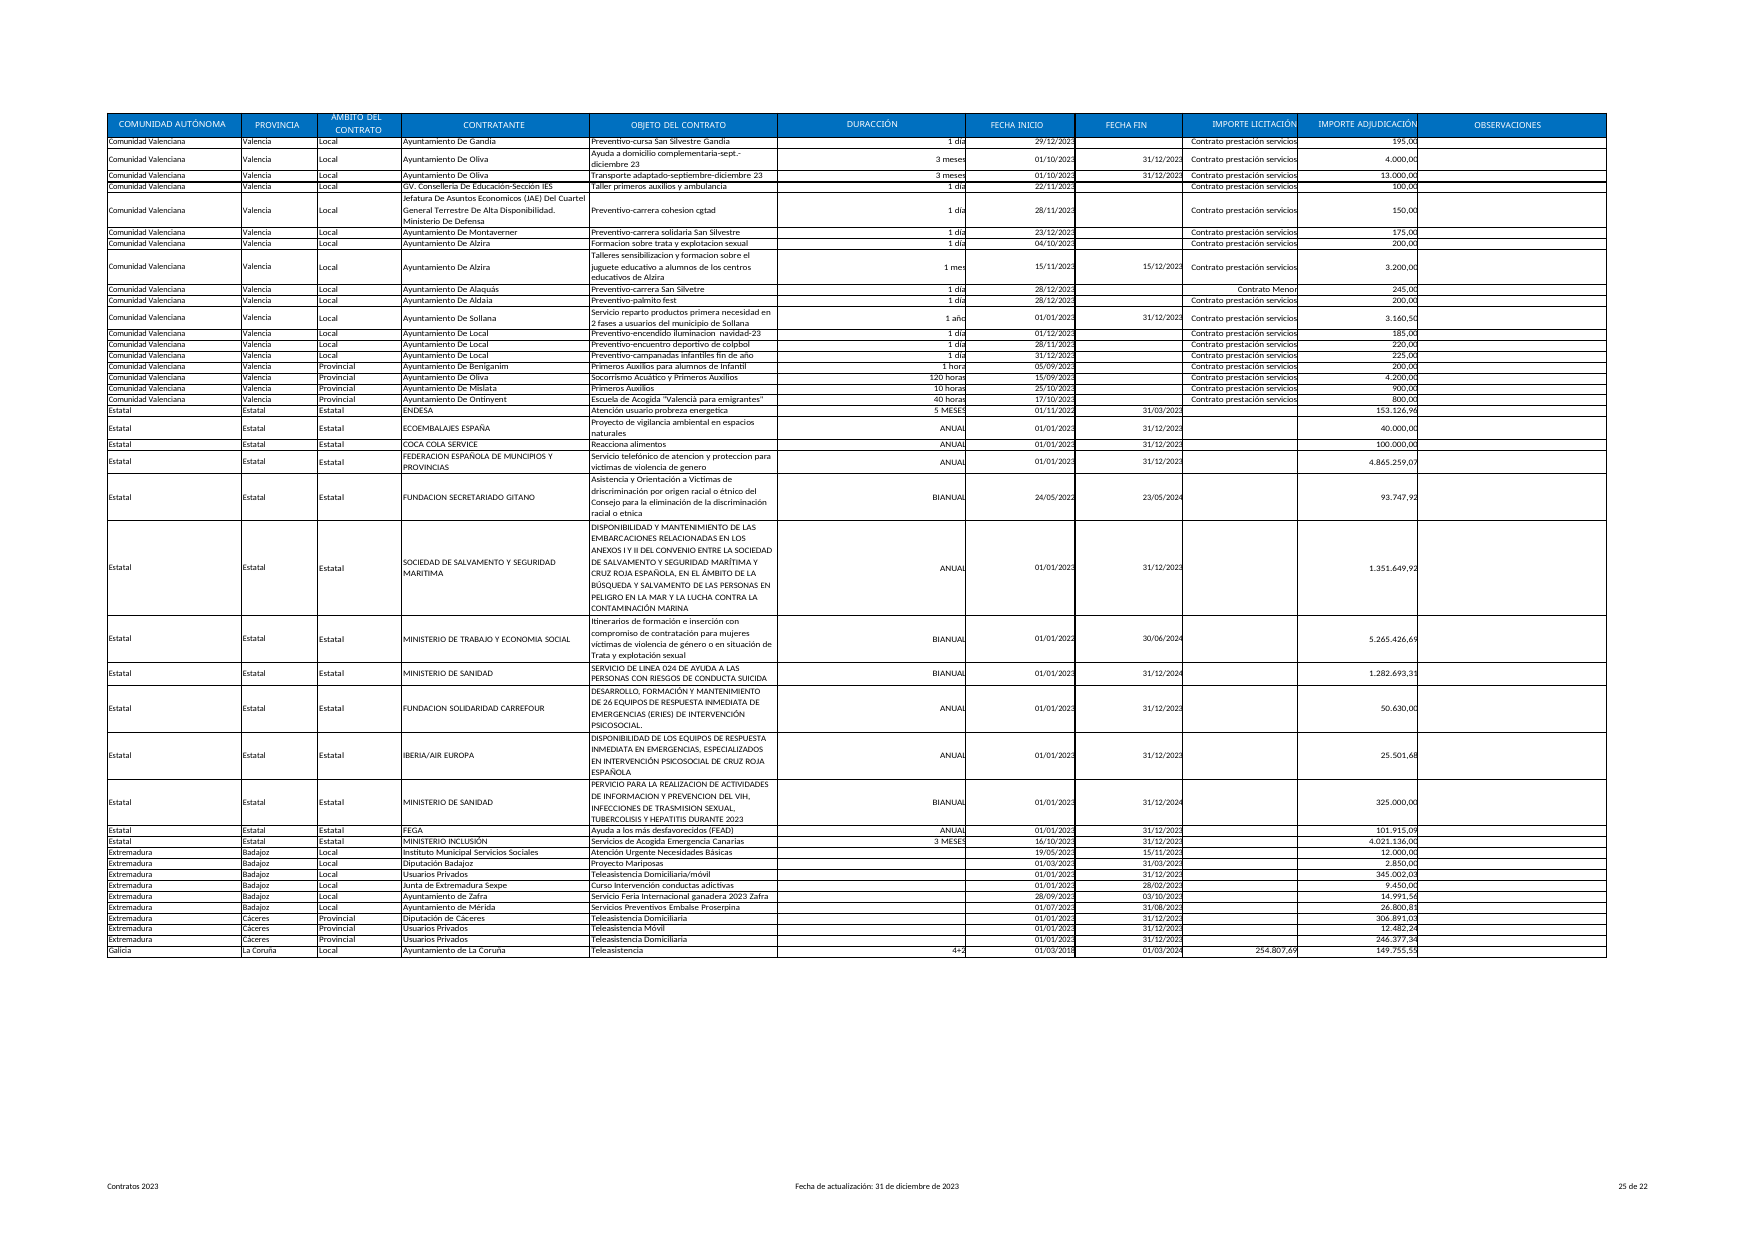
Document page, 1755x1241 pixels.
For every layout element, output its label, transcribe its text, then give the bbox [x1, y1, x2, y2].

table_header FECHA FIN [1076, 114, 1182, 137]
table_cell 101.915,09 [1298, 826, 1417, 836]
table_cell 31/12/2023 [1076, 171, 1182, 181]
table_cell [1418, 193, 1606, 227]
table_cell 9.450,00 [1298, 881, 1417, 891]
table_cell Estatal [108, 451, 241, 473]
table_cell 1 día [778, 330, 965, 340]
table_cell Comunidad Valenciana [108, 239, 241, 249]
table_cell [778, 870, 965, 880]
table_cell Estatal [242, 826, 317, 836]
table_cell FUNDACION SOLIDARIDAD CARREFOUR [402, 686, 589, 732]
table_cell Preventivo-carrera cohesion cgtad [590, 193, 777, 227]
table_cell Local [318, 947, 401, 957]
table_cell 149.755,55 [1298, 947, 1417, 957]
table_cell [1076, 228, 1182, 238]
table_cell [1418, 521, 1606, 615]
table_cell Primeros Auxilios [590, 385, 777, 394]
table_cell Contrato prestación servicios [1183, 395, 1297, 405]
table_cell [1076, 239, 1182, 249]
table_cell [1183, 686, 1297, 732]
table_header COMUNIDAD AUTÓNOMA [108, 114, 241, 137]
table_cell 28/12/2023 [966, 296, 1074, 306]
table_cell Socorrismo Acuático y Primeros Auxilios [590, 374, 777, 383]
table_cell Provincial [318, 936, 401, 946]
table_cell Proyecto Mariposas [590, 859, 777, 869]
table_cell Diputación Badajoz [402, 859, 589, 869]
table_cell Estatal [318, 663, 401, 685]
table_cell [1418, 307, 1606, 329]
table_cell Ayuntamiento De Local [402, 352, 589, 362]
table_cell [1183, 870, 1297, 880]
table_cell 325.000,00 [1298, 780, 1417, 825]
table_cell [1418, 228, 1606, 238]
table_cell Extremadura [108, 925, 241, 935]
table_cell 31/12/2023 [966, 352, 1074, 362]
table_cell La Coruña [242, 947, 317, 957]
table_cell 3.200,00 [1298, 250, 1417, 284]
table_cell 31/12/2023 [1076, 870, 1182, 880]
table_cell [1183, 440, 1297, 450]
table_cell Local [318, 239, 401, 249]
table_cell BIANUAL [778, 474, 965, 520]
table_cell Preventivo-encuentro deportivo de colpbol [590, 341, 777, 351]
table_cell 31/12/2023 [1076, 733, 1182, 778]
table_cell Comunidad Valenciana [108, 149, 241, 170]
table_cell 01/01/2023 [966, 733, 1074, 778]
table_cell Extremadura [108, 914, 241, 924]
table_cell 28/02/2023 [1076, 881, 1182, 891]
table_cell 40.000,00 [1298, 417, 1417, 439]
table_cell Contrato prestación servicios [1183, 239, 1297, 249]
table_cell Estatal [242, 406, 317, 416]
table_cell DISPONIBILIDAD Y MANTENIMIENTO DE LAS EMBARCACIONES RELACIONADAS EN LOS ANEXOS I Y II DEL CONVENIO ENTRE LA SOCIEDAD DE SALVAMENTO Y SEGURIDAD MARÍTIMA Y CRUZ ROJA ESPAÑOLA, EN EL ÁMBITO DE LA BÚSQUEDA Y SALVAMENTO DE LAS PERSONAS EN PELIGRO EN LA MAR Y LA LUCHA CONTRA LA CONTAMINACIÓN MARINA [590, 521, 777, 615]
table_cell 1 día [778, 352, 965, 362]
table_cell Estatal [242, 417, 317, 439]
table_cell DESARROLLO, FORMACIÓN Y MANTENIMIENTO DE 26 EQUIPOS DE RESPUESTA INMEDIATA DE EMERGENCIAS (ERIES) DE INTERVENCIÓN PSICOSOCIAL. [590, 686, 777, 732]
table_cell 195,00 [1298, 138, 1417, 147]
table_cell Badajoz [242, 892, 317, 902]
table_cell [1076, 183, 1182, 192]
table_cell [1418, 239, 1606, 249]
table_cell [1183, 881, 1297, 891]
table_cell [778, 848, 965, 858]
table_cell [1183, 925, 1297, 935]
table_cell Estatal [108, 837, 241, 847]
table_cell [778, 914, 965, 924]
table_cell Asistencia y Orientación a Victimas de driscriminación por origen racial o étnico del Consejo para la eliminación de la discriminación racial o etnica [590, 474, 777, 520]
table_header OBSERVACIONES [1418, 114, 1606, 137]
table_cell Extremadura [108, 892, 241, 902]
table_cell Estatal [108, 686, 241, 732]
table_cell Estatal [242, 616, 317, 662]
table_cell Preventivo-palmito fest [590, 296, 777, 306]
table_cell [1418, 686, 1606, 732]
table_cell [1418, 848, 1606, 858]
table_cell [1418, 881, 1606, 891]
table_cell [1418, 616, 1606, 662]
table_cell Servicios de Acogida Emergencia Canarias [590, 837, 777, 847]
table_cell 153.126,96 [1298, 406, 1417, 416]
table_cell [1418, 780, 1606, 825]
table_cell 93.747,92 [1298, 474, 1417, 520]
table_cell Comunidad Valenciana [108, 363, 241, 372]
table_cell Local [318, 193, 401, 227]
table_cell Local [318, 352, 401, 362]
table_cell Teleasistencia Móvil [590, 925, 777, 935]
table_cell 31/12/2023 [1076, 686, 1182, 732]
table_cell Contrato prestación servicios [1183, 352, 1297, 362]
table_cell Ayuntamiento De Montaverner [402, 228, 589, 238]
table_cell Local [318, 881, 401, 891]
table_header IMPORTE LICITACIÓN [1183, 114, 1297, 137]
table_cell 01/01/2023 [966, 826, 1074, 836]
table_cell [1183, 936, 1297, 946]
table_cell Valencia [242, 138, 317, 147]
table_cell [1076, 341, 1182, 351]
table_cell Provincial [318, 363, 401, 372]
table_cell 225,00 [1298, 352, 1417, 362]
table_cell [1076, 385, 1182, 394]
table_cell 16/10/2023 [966, 837, 1074, 847]
table_cell Contrato prestación servicios [1183, 363, 1297, 372]
table_cell 40 horas [778, 395, 965, 405]
table_cell 01/01/2023 [966, 936, 1074, 946]
table_cell Servicio reparto productos primera necesidad en 2 fases a usuarios del municipio de Sollana [590, 307, 777, 329]
table_cell Teleasistencia Domiciliaria [590, 936, 777, 946]
table_cell 01/07/2023 [966, 903, 1074, 913]
table_cell [1418, 417, 1606, 439]
table_cell Local [318, 250, 401, 284]
table_cell Extremadura [108, 903, 241, 913]
table_cell Contrato prestación servicios [1183, 149, 1297, 170]
table_cell 31/12/2023 [1076, 521, 1182, 615]
table_cell Preventivo-carrera San Silvetre [590, 285, 777, 295]
table_cell 220,00 [1298, 341, 1417, 351]
table_cell 15/11/2023 [1076, 848, 1182, 858]
table_cell Estatal [318, 616, 401, 662]
table_cell Estatal [318, 686, 401, 732]
table_cell Estatal [108, 826, 241, 836]
table_cell Comunidad Valenciana [108, 228, 241, 238]
table_cell 01/01/2023 [966, 925, 1074, 935]
table_cell 01/01/2023 [966, 870, 1074, 880]
table_cell 5.265.426,69 [1298, 616, 1417, 662]
table_cell 12.000,00 [1298, 848, 1417, 858]
table_cell Comunidad Valenciana [108, 307, 241, 329]
table_cell 31/03/2023 [1076, 406, 1182, 416]
table_cell [1183, 780, 1297, 825]
table_cell [1183, 451, 1297, 473]
table_cell Estatal [108, 521, 241, 615]
table_cell Estatal [242, 780, 317, 825]
table_cell Valencia [242, 183, 317, 192]
table_cell 31/12/2023 [1076, 440, 1182, 450]
table_cell 01/03/2018 [966, 947, 1074, 957]
table_cell Local [318, 859, 401, 869]
table_cell 1 mes [778, 250, 965, 284]
table_header IMPORTE ADJUDICACIÓN [1298, 114, 1417, 137]
table_cell 4.865.259,07 [1298, 451, 1417, 473]
table_cell Comunidad Valenciana [108, 341, 241, 351]
table_cell 31/12/2023 [1076, 149, 1182, 170]
table_cell Estatal [108, 663, 241, 685]
table_cell Comunidad Valenciana [108, 330, 241, 340]
table_cell [1183, 837, 1297, 847]
table_cell Estatal [108, 780, 241, 825]
table_cell 29/12/2023 [966, 138, 1074, 147]
table_cell Servicio Feria Internacional ganadera 2023 Zafra [590, 892, 777, 902]
table_cell [1418, 859, 1606, 869]
table_header FECHA INICIO [966, 114, 1074, 137]
table_cell Valencia [242, 385, 317, 394]
table_cell 04/10/2023 [966, 239, 1074, 249]
table_cell Valencia [242, 285, 317, 295]
table_cell Ayuntamiento De Gandia [402, 138, 589, 147]
table_cell Estatal [318, 780, 401, 825]
table_cell Estatal [318, 440, 401, 450]
table_cell Contrato prestación servicios [1183, 171, 1297, 181]
table_cell 254.807,69 [1183, 947, 1297, 957]
table_cell Estatal [108, 616, 241, 662]
table_cell 01/01/2023 [966, 780, 1074, 825]
table_cell Ayuntamiento De Mislata [402, 385, 589, 394]
table_cell [1418, 395, 1606, 405]
table_cell 345.002,03 [1298, 870, 1417, 880]
table_cell Estatal [108, 733, 241, 778]
table_cell 2.850,00 [1298, 859, 1417, 869]
table_cell 01/01/2023 [966, 417, 1074, 439]
table_cell 25.501,68 [1298, 733, 1417, 778]
table_cell 15/09/2023 [966, 374, 1074, 383]
table_cell Curso Intervención conductas adictivas [590, 881, 777, 891]
table_cell 4.200,00 [1298, 374, 1417, 383]
table_cell 1 año [778, 307, 965, 329]
table_cell Provincial [318, 925, 401, 935]
table_cell 01/12/2023 [966, 330, 1074, 340]
table_cell [1418, 903, 1606, 913]
table_cell [1183, 663, 1297, 685]
table_cell 05/09/2023 [966, 363, 1074, 372]
table_cell Provincial [318, 395, 401, 405]
table_cell [1418, 947, 1606, 957]
table_cell 3 meses [778, 171, 965, 181]
table_cell Contrato prestación servicios [1183, 250, 1297, 284]
table_cell MINISTERIO DE SANIDAD [402, 780, 589, 825]
table_cell Preventivo-encendido iluminacion navidad-23 [590, 330, 777, 340]
table_cell [1183, 859, 1297, 869]
table_cell Valencia [242, 171, 317, 181]
table_cell 23/12/2023 [966, 228, 1074, 238]
table_cell ANUAL [778, 686, 965, 732]
table_cell Ayuntamiento De Oliva [402, 374, 589, 383]
table_cell BIANUAL [778, 616, 965, 662]
table_cell SOCIEDAD DE SALVAMENTO Y SEGURIDAD MARITIMA [402, 521, 589, 615]
table_cell 15/11/2023 [966, 250, 1074, 284]
table_cell Cáceres [242, 914, 317, 924]
table_cell Valencia [242, 374, 317, 383]
table_cell Transporte adaptado-septiembre-diciembre 23 [590, 171, 777, 181]
table_cell Local [318, 330, 401, 340]
table_cell Valencia [242, 307, 317, 329]
table_cell 17/10/2023 [966, 395, 1074, 405]
table_cell 31/12/2023 [1076, 451, 1182, 473]
table_cell [1183, 848, 1297, 858]
table_cell Contrato prestación servicios [1183, 385, 1297, 394]
table_cell Teleasistencia Domiciliaria [590, 914, 777, 924]
table_cell 01/01/2023 [966, 914, 1074, 924]
table_cell Ayuntamiento De Aldaia [402, 296, 589, 306]
table_cell Reacciona alimentos [590, 440, 777, 450]
table_cell Provincial [318, 385, 401, 394]
table_cell [1418, 914, 1606, 924]
table_cell Servicio telefónico de atencion y proteccion para victimas de violencia de genero [590, 451, 777, 473]
table_cell 31/12/2023 [1076, 826, 1182, 836]
table_cell COCA COLA SERVICE [402, 440, 589, 450]
table_cell [778, 903, 965, 913]
table_cell ANUAL [778, 521, 965, 615]
table_cell Estatal [242, 521, 317, 615]
table_cell Preventivo-cursa San Silvestre Gandia [590, 138, 777, 147]
table_cell 1.282.693,31 [1298, 663, 1417, 685]
table_cell Local [318, 892, 401, 902]
table_cell DISPONIBILIDAD DE LOS EQUIPOS DE RESPUESTA INMEDIATA EN EMERGENCIAS, ESPECIALIZADOS EN INTERVENCIÓN PSICOSOCIAL DE CRUZ ROJA ESPAÑOLA [590, 733, 777, 778]
table_cell 3 MESES [778, 837, 965, 847]
table_cell Estatal [242, 837, 317, 847]
table_cell 200,00 [1298, 296, 1417, 306]
table_cell [1183, 914, 1297, 924]
table_cell Comunidad Valenciana [108, 385, 241, 394]
table_cell Contrato prestación servicios [1183, 183, 1297, 192]
table_cell [1418, 374, 1606, 383]
table_cell Valencia [242, 296, 317, 306]
table_cell [778, 859, 965, 869]
table_cell Comunidad Valenciana [108, 138, 241, 147]
table_cell Ayuntamiento De Alzira [402, 239, 589, 249]
table_cell Taller primeros auxilios y ambulancia [590, 183, 777, 192]
table_cell 185,00 [1298, 330, 1417, 340]
table_cell [1418, 892, 1606, 902]
table_header PROVINCIA [242, 114, 317, 137]
table_cell 01/01/2023 [966, 307, 1074, 329]
table_cell [1418, 870, 1606, 880]
table_cell [1076, 285, 1182, 295]
table_cell Valencia [242, 352, 317, 362]
table_cell 31/12/2023 [1076, 925, 1182, 935]
table_cell 28/09/2023 [966, 892, 1074, 902]
table_cell Estatal [318, 521, 401, 615]
table_cell Junta de Extremadura Sexpe [402, 881, 589, 891]
table_cell 13.000,00 [1298, 171, 1417, 181]
table_cell [1183, 417, 1297, 439]
table_cell [1076, 193, 1182, 227]
table_cell [1076, 363, 1182, 372]
table_cell Local [318, 848, 401, 858]
table_cell Estatal [318, 733, 401, 778]
table_cell [1183, 826, 1297, 836]
table_cell ANUAL [778, 417, 965, 439]
table_cell [778, 925, 965, 935]
table_cell Local [318, 183, 401, 192]
table_cell Primeros Auxilios para alumnos de Infantil [590, 363, 777, 372]
table_cell 30/06/2024 [1076, 616, 1182, 662]
table_cell ENDESA [402, 406, 589, 416]
table_cell Local [318, 296, 401, 306]
table_cell Atención Urgente Necesidades Básicas [590, 848, 777, 858]
table_cell MINISTERIO DE SANIDAD [402, 663, 589, 685]
table_cell Local [318, 870, 401, 880]
table_cell 24/05/2022 [966, 474, 1074, 520]
table_cell [1418, 733, 1606, 778]
table_cell [1418, 171, 1606, 181]
table_cell 31/03/2023 [1076, 859, 1182, 869]
table_cell Badajoz [242, 881, 317, 891]
table_cell Comunidad Valenciana [108, 171, 241, 181]
table_cell Badajoz [242, 903, 317, 913]
table_cell Ayuntamiento De Alzira [402, 250, 589, 284]
table_cell Usuarios Privados [402, 925, 589, 935]
table_cell Estatal [108, 417, 241, 439]
table_cell 1 día [778, 193, 965, 227]
table_cell Talleres sensibilizacion y formacion sobre el juguete educativo a alumnos de los centros educativos de Alzira [590, 250, 777, 284]
table_cell [1418, 837, 1606, 847]
table_cell Comunidad Valenciana [108, 250, 241, 284]
table_cell 01/01/2023 [966, 440, 1074, 450]
table_cell 31/08/2023 [1076, 903, 1182, 913]
table_cell Estatal [318, 826, 401, 836]
table_cell [1418, 474, 1606, 520]
table_cell [1418, 406, 1606, 416]
table_cell Local [318, 341, 401, 351]
table_cell 50.630,00 [1298, 686, 1417, 732]
table_cell [1183, 474, 1297, 520]
table_cell Diputación de Cáceres [402, 914, 589, 924]
table_cell [1418, 330, 1606, 340]
table_cell ECOEMBALAJES ESPAÑA [402, 417, 589, 439]
table_cell Comunidad Valenciana [108, 285, 241, 295]
table_cell 1.351.649,92 [1298, 521, 1417, 615]
table_cell [1418, 341, 1606, 351]
table_cell Valencia [242, 363, 317, 372]
table_cell FEGA [402, 826, 589, 836]
table_cell 22/11/2023 [966, 183, 1074, 192]
table_cell [1418, 183, 1606, 192]
table_cell 01/10/2023 [966, 149, 1074, 170]
table_cell PERVICIO PARA LA REALIZACION DE ACTIVIDADES DE INFORMACION Y PREVENCION DEL VIH, INFECCIONES DE TRASMISION SEXUAL, TUBERCOLISIS Y HEPATITIS DURANTE 2023 [590, 780, 777, 825]
table_cell Estatal [242, 663, 317, 685]
table_cell BIANUAL [778, 780, 965, 825]
table_cell [1183, 903, 1297, 913]
table_header ÁMBITO DEL CONTRATO [318, 114, 401, 137]
table_cell Extremadura [108, 848, 241, 858]
table_cell 900,00 [1298, 385, 1417, 394]
table_cell 15/12/2023 [1076, 250, 1182, 284]
table_cell 4.021.136,00 [1298, 837, 1417, 847]
table_cell [1418, 296, 1606, 306]
table_cell 100.000,00 [1298, 440, 1417, 450]
table_cell [1418, 826, 1606, 836]
table_cell Ayuntamiento De Beniganim [402, 363, 589, 372]
table_cell Estatal [318, 474, 401, 520]
table_cell 306.891,03 [1298, 914, 1417, 924]
table_cell Servicios Preventivos Embalse Proserpina [590, 903, 777, 913]
table_cell Estatal [242, 474, 317, 520]
table_cell FUNDACION SECRETARIADO GITANO [402, 474, 589, 520]
table_cell Contrato prestación servicios [1183, 307, 1297, 329]
table_cell 03/10/2023 [1076, 892, 1182, 902]
table_cell Provincial [318, 914, 401, 924]
table_header OBJETO DEL CONTRATO [590, 114, 777, 137]
table_cell 01/03/2024 [1076, 947, 1182, 957]
table_cell [1418, 385, 1606, 394]
table_cell Contrato prestación servicios [1183, 138, 1297, 147]
table_cell FEDERACION ESPAÑOLA DE MUNCIPIOS Y PROVINCIAS [402, 451, 589, 473]
table_cell 31/12/2023 [1076, 936, 1182, 946]
table_header CONTRATANTE [402, 114, 589, 137]
table_cell 31/12/2024 [1076, 663, 1182, 685]
table_cell [1076, 374, 1182, 383]
table_cell [1418, 936, 1606, 946]
table_cell [1418, 451, 1606, 473]
table_cell Ayuntamiento De Ontinyent [402, 395, 589, 405]
table_cell Valencia [242, 193, 317, 227]
table_cell Extremadura [108, 870, 241, 880]
table_cell 1 hora [778, 363, 965, 372]
table_cell Cáceres [242, 925, 317, 935]
table_cell Estatal [242, 733, 317, 778]
table_cell 5 MESES [778, 406, 965, 416]
table_cell Escuela de Acogida "Valencià para emigrantes" [590, 395, 777, 405]
table_cell Valencia [242, 395, 317, 405]
table_cell 28/11/2023 [966, 193, 1074, 227]
table_cell [1418, 352, 1606, 362]
table_cell Contrato Menor [1183, 285, 1297, 295]
table_cell Local [318, 285, 401, 295]
table_cell [778, 881, 965, 891]
table_cell 28/11/2023 [966, 341, 1074, 351]
table_cell 14.991,56 [1298, 892, 1417, 902]
table_cell Badajoz [242, 848, 317, 858]
table_cell Instituto Municipal Servicios Sociales [402, 848, 589, 858]
table_cell Teleasistencia Domiciliaria/móvil [590, 870, 777, 880]
table_cell Estatal [108, 474, 241, 520]
table_cell Preventivo-campanadas infantiles fin de año [590, 352, 777, 362]
table_cell [1076, 352, 1182, 362]
table_cell [1418, 663, 1606, 685]
table_cell 23/05/2024 [1076, 474, 1182, 520]
table_cell Contrato prestación servicios [1183, 374, 1297, 383]
table_cell Comunidad Valenciana [108, 296, 241, 306]
table_cell [1418, 925, 1606, 935]
table_cell ANUAL [778, 733, 965, 778]
table_cell 01/01/2023 [966, 881, 1074, 891]
table_cell Galicia [108, 947, 241, 957]
table_cell 3 meses [778, 149, 965, 170]
table_cell [1076, 330, 1182, 340]
table_cell Badajoz [242, 859, 317, 869]
table_cell 26.800,81 [1298, 903, 1417, 913]
table_cell 200,00 [1298, 239, 1417, 249]
table_cell Teleasistencia [590, 947, 777, 957]
table_cell Estatal [242, 451, 317, 473]
table_cell 1 día [778, 296, 965, 306]
table_cell [778, 936, 965, 946]
table_cell 19/05/2023 [966, 848, 1074, 858]
table_cell Valencia [242, 149, 317, 170]
table_cell 100,00 [1298, 183, 1417, 192]
table_cell Extremadura [108, 936, 241, 946]
table_cell Itinerarios de formación e inserción con compromiso de contratación para mujeres víctimas de violencia de género o en situación de Trata y explotación sexual [590, 616, 777, 662]
table_cell Comunidad Valenciana [108, 395, 241, 405]
table_cell Contrato prestación servicios [1183, 228, 1297, 238]
table_cell Contrato prestación servicios [1183, 341, 1297, 351]
table_cell 31/12/2023 [1076, 417, 1182, 439]
table_cell Estatal [108, 406, 241, 416]
table_cell ANUAL [778, 826, 965, 836]
table_cell Estatal [318, 406, 401, 416]
table_cell SERVICIO DE LINEA 024 DE AYUDA A LAS PERSONAS CON RIESGOS DE CONDUCTA SUICIDA [590, 663, 777, 685]
table_cell Estatal [318, 451, 401, 473]
table_cell Ayuntamiento De Local [402, 341, 589, 351]
table_cell [1183, 892, 1297, 902]
table_cell Provincial [318, 374, 401, 383]
table_cell MINISTERIO DE TRABAJO Y ECONOMIA SOCIAL [402, 616, 589, 662]
table_cell Contrato prestación servicios [1183, 296, 1297, 306]
table_cell 4+2 [778, 947, 965, 957]
table_cell Preventivo-carrera solidaria San Silvestre [590, 228, 777, 238]
table_cell Extremadura [108, 859, 241, 869]
table_cell Estatal [318, 837, 401, 847]
table_cell 01/01/2023 [966, 521, 1074, 615]
table_cell Ayuntamiento De Alaquás [402, 285, 589, 295]
table_cell Ayuda a domicilio complementaria-sept.- diciembre 23 [590, 149, 777, 170]
table_cell ANUAL [778, 440, 965, 450]
table_cell 31/12/2023 [1076, 914, 1182, 924]
table_cell Comunidad Valenciana [108, 374, 241, 383]
table_cell Extremadura [108, 881, 241, 891]
table_cell Valencia [242, 330, 317, 340]
table_cell BIANUAL [778, 663, 965, 685]
table_cell [778, 892, 965, 902]
table_cell 1 día [778, 239, 965, 249]
table_cell Local [318, 228, 401, 238]
table_cell 10 horas [778, 385, 965, 394]
table_cell Comunidad Valenciana [108, 183, 241, 192]
table_cell 1 día [778, 341, 965, 351]
table_cell [1418, 250, 1606, 284]
table_cell [1183, 406, 1297, 416]
table_cell Estatal [242, 440, 317, 450]
table_cell Ayuntamiento de Zafra [402, 892, 589, 902]
table_cell [1076, 395, 1182, 405]
table_cell 01/11/2022 [966, 406, 1074, 416]
table_cell Valencia [242, 341, 317, 351]
table_cell 12.482,24 [1298, 925, 1417, 935]
table_cell MINISTERIO INCLUSIÓN [402, 837, 589, 847]
table_cell Local [318, 138, 401, 147]
table_cell Estatal [318, 417, 401, 439]
table_cell 175,00 [1298, 228, 1417, 238]
table_cell Ayuntamiento De Sollana [402, 307, 589, 329]
table_cell 800,00 [1298, 395, 1417, 405]
table_cell 3.160,50 [1298, 307, 1417, 329]
table_cell [1076, 296, 1182, 306]
table_cell Badajoz [242, 870, 317, 880]
table_cell [1183, 616, 1297, 662]
table_cell Formacion sobre trata y explotacion sexual [590, 239, 777, 249]
table_cell Proyecto de vigilancia ambiental en espacios naturales [590, 417, 777, 439]
table_cell 1 día [778, 138, 965, 147]
table_cell [1418, 285, 1606, 295]
table_cell Ayuntamiento De Local [402, 330, 589, 340]
table_cell 01/10/2023 [966, 171, 1074, 181]
table_cell Ayuntamiento de Mérida [402, 903, 589, 913]
table_header DURACCIÓN [778, 114, 965, 137]
table_cell GV. Conselleria De Educación-Sección IES [402, 183, 589, 192]
table_cell Valencia [242, 228, 317, 238]
table_cell Local [318, 903, 401, 913]
table_cell Ayuntamiento De Oliva [402, 171, 589, 181]
table_cell 4.000,00 [1298, 149, 1417, 170]
table_cell Usuarios Privados [402, 936, 589, 946]
table_cell 28/12/2023 [966, 285, 1074, 295]
table_cell 1 día [778, 183, 965, 192]
table_cell [1418, 149, 1606, 170]
table_cell Comunidad Valenciana [108, 352, 241, 362]
table_cell Local [318, 307, 401, 329]
table_cell Local [318, 149, 401, 170]
table_cell Usuarios Privados [402, 870, 589, 880]
table_cell [1418, 363, 1606, 372]
table_cell 1 día [778, 228, 965, 238]
table_cell 120 horas [778, 374, 965, 383]
table_cell 01/01/2022 [966, 616, 1074, 662]
table_cell Contrato prestación servicios [1183, 330, 1297, 340]
table_cell Ayuntamiento De Oliva [402, 149, 589, 170]
table_cell 200,00 [1298, 363, 1417, 372]
table_cell Estatal [242, 686, 317, 732]
table_cell Cáceres [242, 936, 317, 946]
table_cell Atención usuario probreza energetica [590, 406, 777, 416]
table_cell Contrato prestación servicios [1183, 193, 1297, 227]
table_cell 01/01/2023 [966, 451, 1074, 473]
table_cell ANUAL [778, 451, 965, 473]
table_cell Estatal [108, 440, 241, 450]
table_cell [1076, 138, 1182, 147]
table_cell 246.377,34 [1298, 936, 1417, 946]
table_cell 31/12/2023 [1076, 837, 1182, 847]
table_cell 245,00 [1298, 285, 1417, 295]
table_cell 31/12/2024 [1076, 780, 1182, 825]
table_cell [1418, 440, 1606, 450]
table_cell 1 día [778, 285, 965, 295]
table_cell IBERIA/AIR EUROPA [402, 733, 589, 778]
table_cell Valencia [242, 250, 317, 284]
table_cell [1183, 733, 1297, 778]
table_cell Comunidad Valenciana [108, 193, 241, 227]
table_cell 01/01/2023 [966, 663, 1074, 685]
table_cell Valencia [242, 239, 317, 249]
table_cell 25/10/2023 [966, 385, 1074, 394]
table_cell Jefatura De Asuntos Economicos (JAE) Del Cuartel General Terrestre De Alta Disponibilidad. Ministerio De Defensa [402, 193, 589, 227]
table_cell 150,00 [1298, 193, 1417, 227]
table_cell Local [318, 171, 401, 181]
table_cell Ayuntamiento de La Coruña [402, 947, 589, 957]
table_cell 01/03/2023 [966, 859, 1074, 869]
table_cell [1418, 138, 1606, 147]
table_cell [1183, 521, 1297, 615]
table_cell 01/01/2023 [966, 686, 1074, 732]
table_cell Ayuda a los más desfavorecidos (FEAD) [590, 826, 777, 836]
table_cell 31/12/2023 [1076, 307, 1182, 329]
